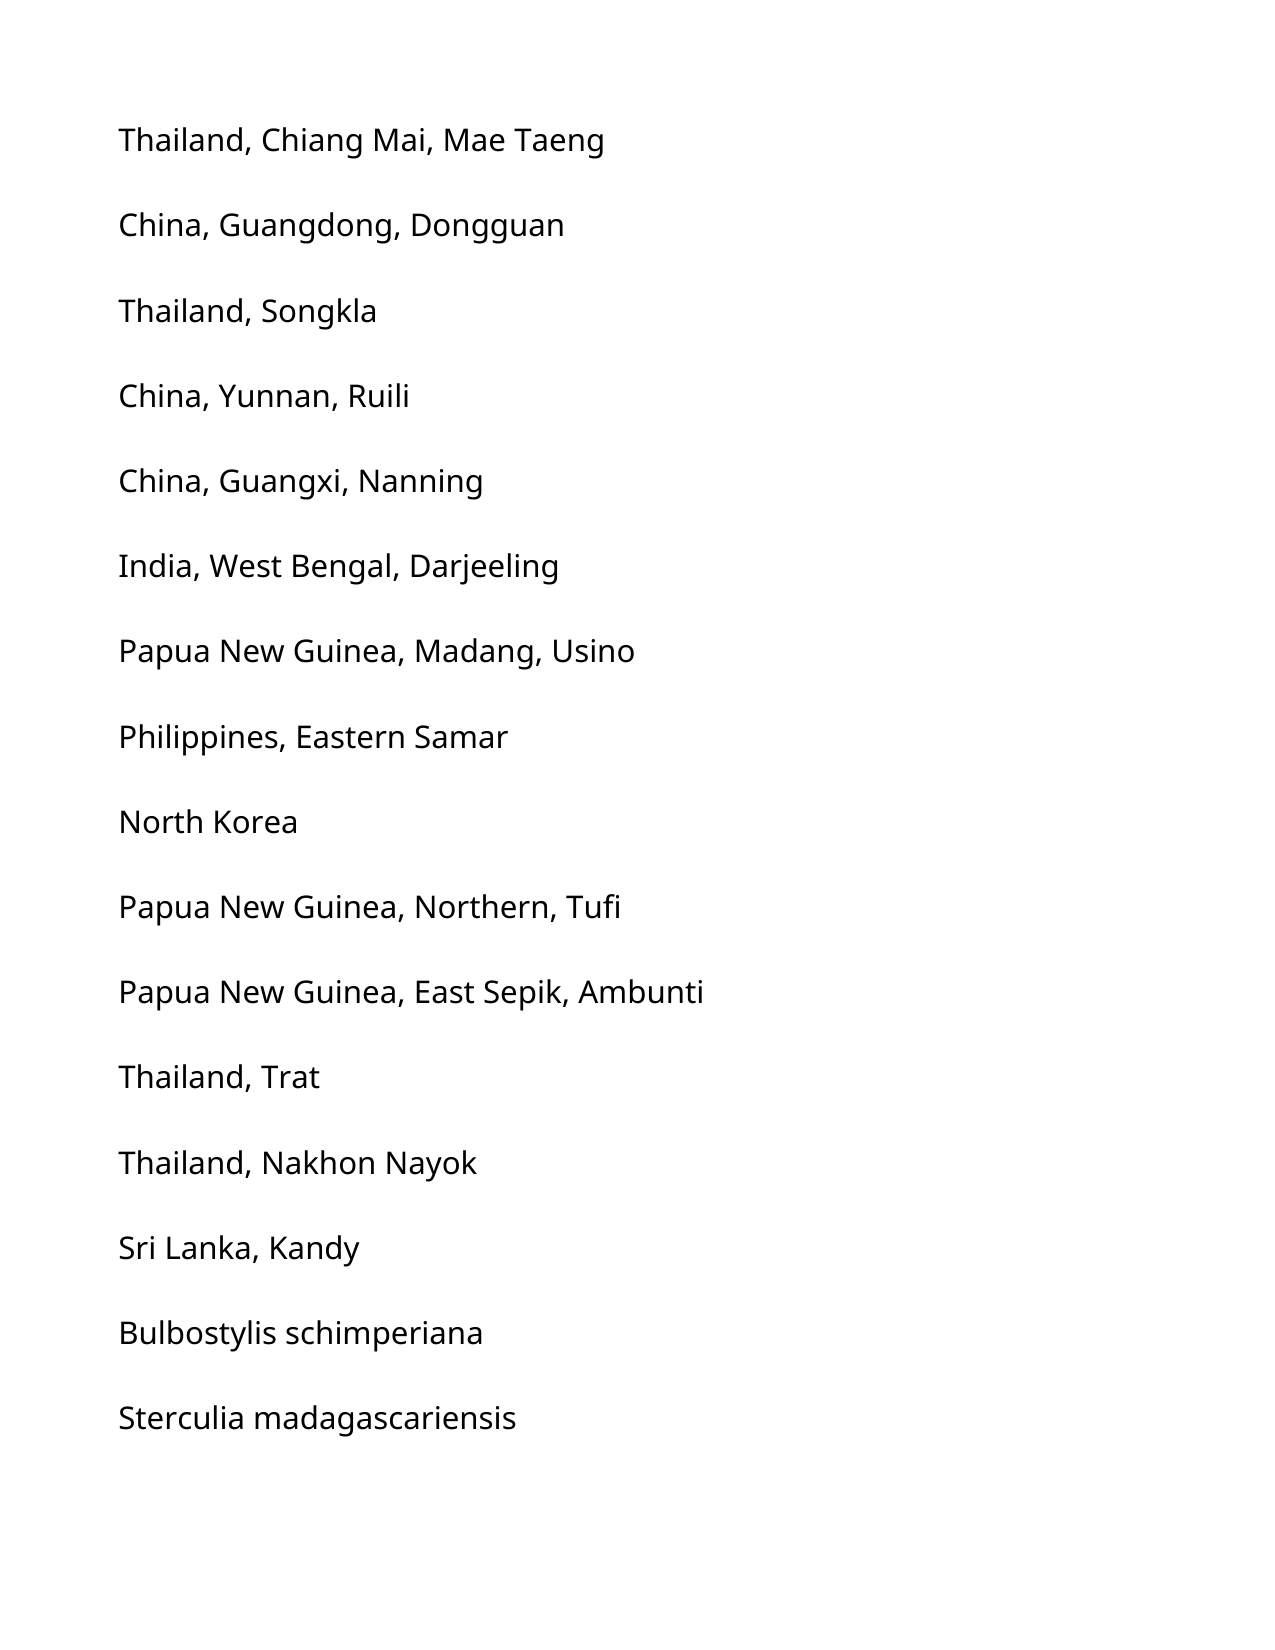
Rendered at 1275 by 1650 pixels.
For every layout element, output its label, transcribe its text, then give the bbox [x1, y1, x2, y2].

text Philippines, Eastern Samar [118, 714, 1157, 800]
text Papua New Guinea, East Sepik, Ambunti [118, 970, 1157, 1055]
text China, Guangdong, Dongguan [118, 203, 1157, 288]
text China, Guangxi, Nanning [118, 459, 1157, 544]
text India, West Bengal, Darjeeling [118, 544, 1157, 629]
text Thailand, Nakhon Nayok [118, 1141, 1157, 1226]
text Thailand, Songkla [118, 288, 1157, 374]
text Sterculia madagascariensis [118, 1396, 1157, 1481]
text Papua New Guinea, Madang, Usino [118, 629, 1157, 714]
text Thailand, Trat [118, 1055, 1157, 1141]
text Bulbostylis schimperiana [118, 1311, 1157, 1396]
text North Korea [118, 800, 1157, 885]
text Sri Lanka, Kandy [118, 1226, 1157, 1311]
text Thailand, Chiang Mai, Mae Taeng [118, 118, 1157, 203]
text China, Yunnan, Ruili [118, 374, 1157, 459]
text Papua New Guinea, Northern, Tufi [118, 885, 1157, 970]
